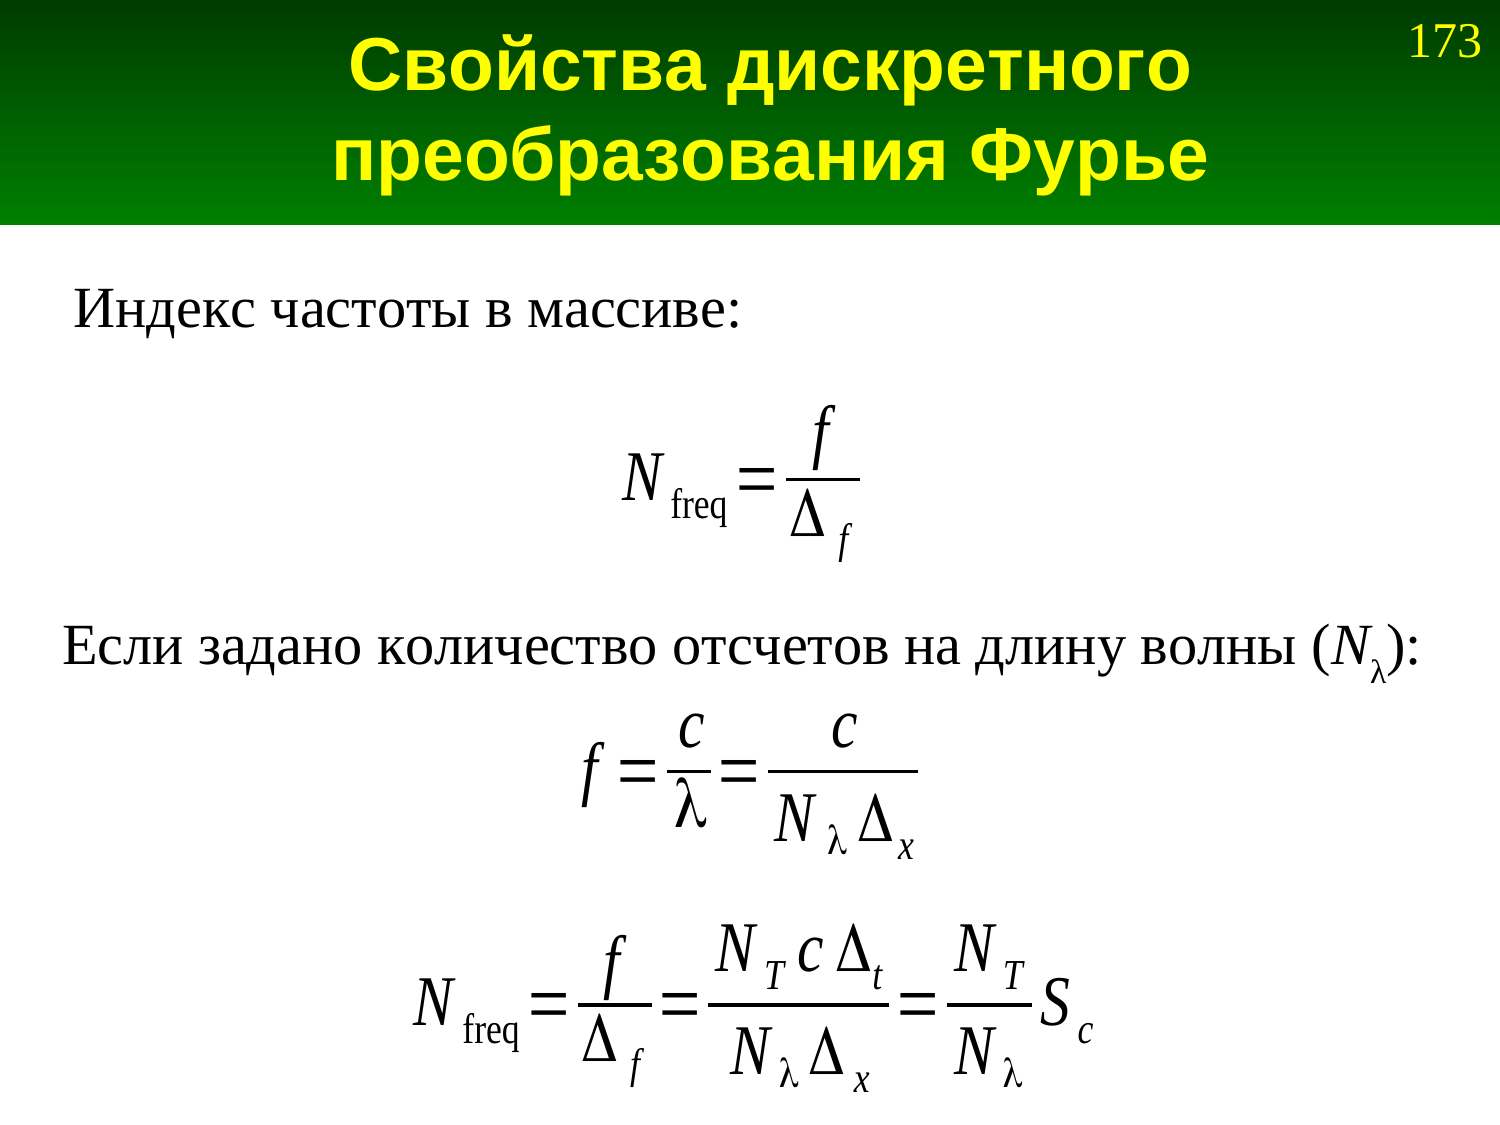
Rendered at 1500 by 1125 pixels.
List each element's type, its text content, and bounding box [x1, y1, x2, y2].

title Свойства дискретного преобразования Фурье [100, 7, 1441, 204]
chart [395, 909, 1111, 1102]
text_box Индекс частоты в массиве: [59, 262, 1073, 390]
chart [603, 393, 877, 562]
chart [555, 685, 936, 867]
text_box Если задано количество отсчетов на длину волны (Nλ): [47, 598, 1431, 698]
